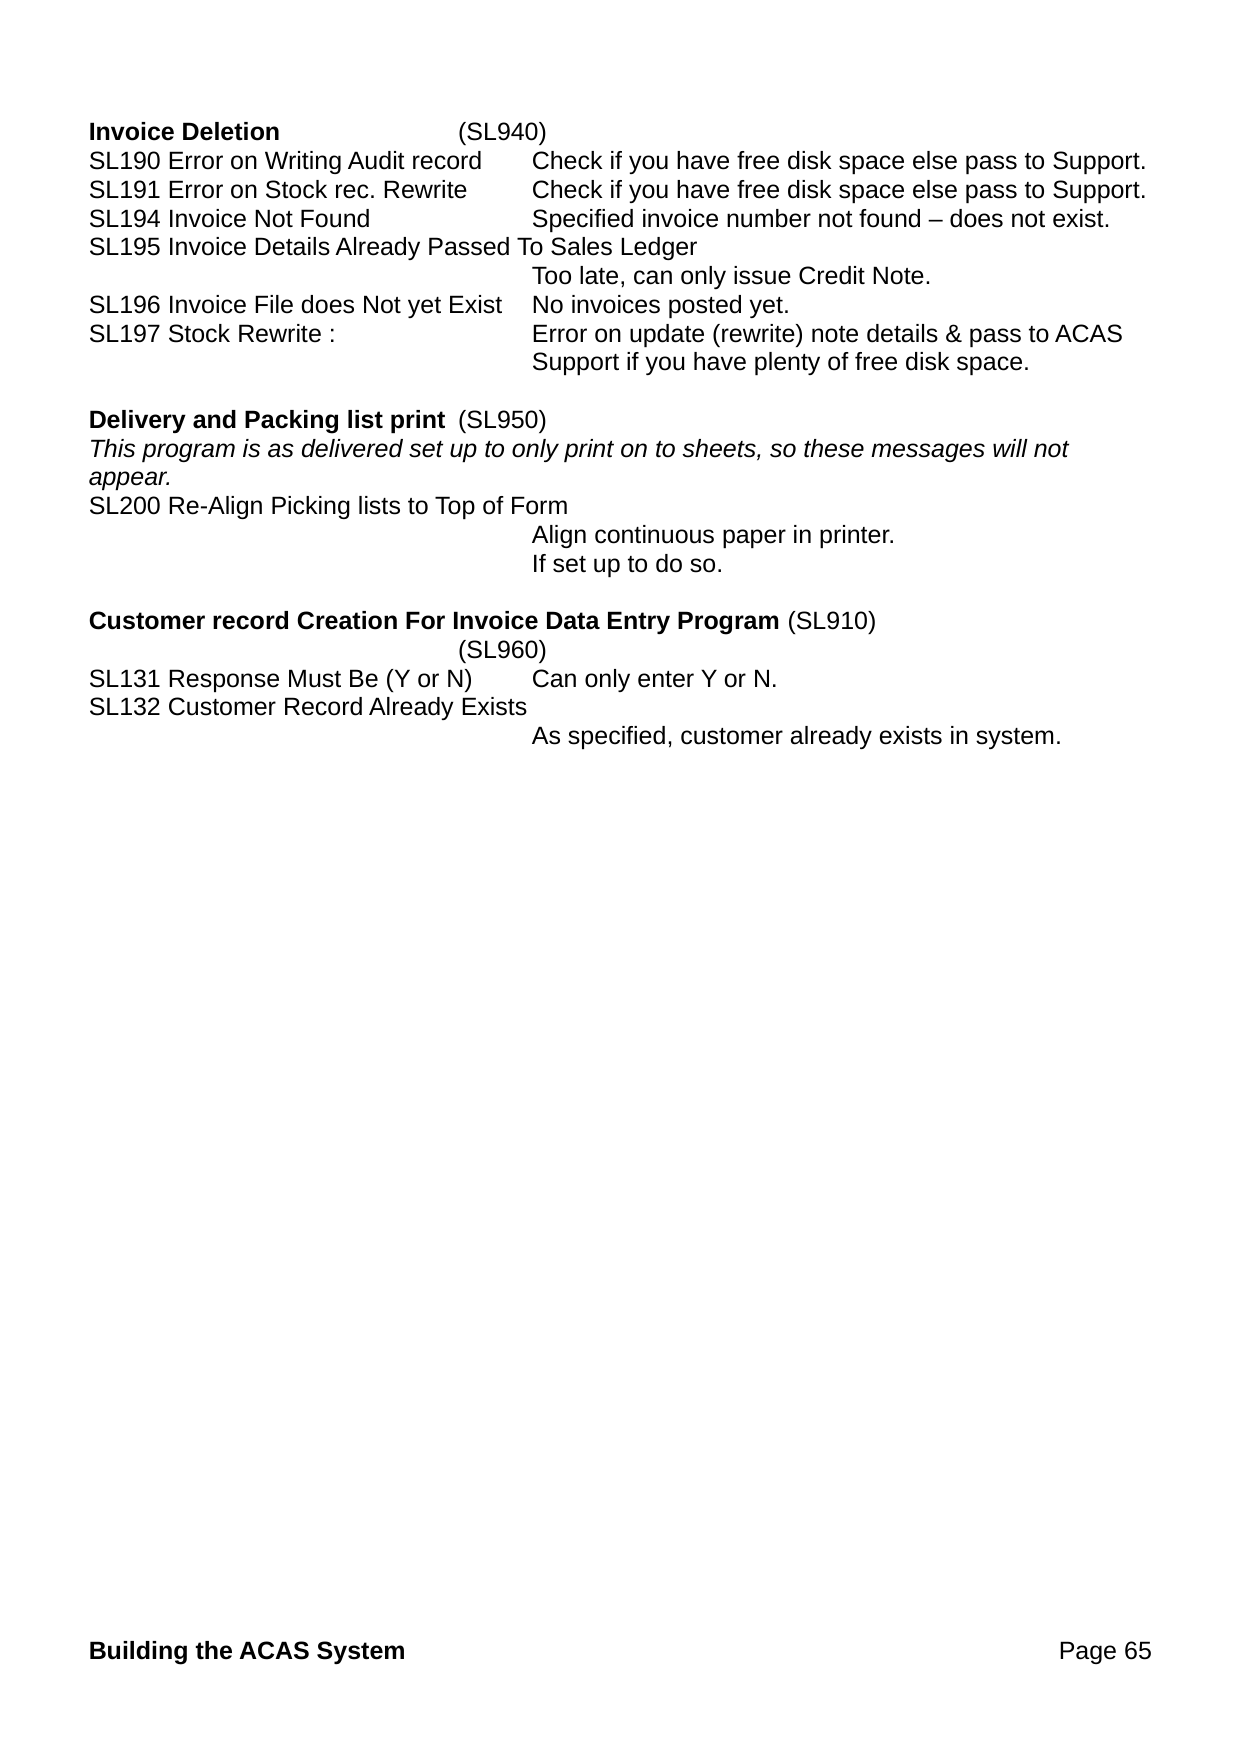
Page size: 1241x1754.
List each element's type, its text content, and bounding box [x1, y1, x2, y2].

text SL197 Stock Rewrite : Error on update (rewrite) note details & pass to ACAS [88, 318, 1152, 347]
text SL195 Invoice Details Already Passed To Sales Ledger [88, 232, 1152, 261]
text SL190 Error on Writing Audit record Check if you have free disk space else pass to Support. [88, 146, 1152, 175]
text Invoice Deletion (SL940) [88, 117, 1152, 146]
text Delivery and Packing list print (SL950) [88, 405, 1152, 433]
text SL194 Invoice Not Found Specified invoice number not found – does not exist. [88, 203, 1152, 232]
text SL191 Error on Stock rec. Rewrite Check if you have free disk space else pass to Support. [88, 175, 1152, 203]
text SL200 Re-Align Picking lists to Top of Form [88, 491, 1152, 520]
text This program is as delivered set up to only print on to sheets, so these messages will not appear. [88, 433, 1152, 491]
text Align continuous paper in printer. [88, 520, 1152, 548]
text Customer record Creation For Invoice Data Entry Program (SL910) [88, 606, 1152, 635]
text (SL960) [88, 635, 1152, 663]
text As specified, customer already exists in system. [88, 721, 1152, 750]
text SL196 Invoice File does Not yet Exist No invoices posted yet. [88, 290, 1152, 318]
text SL131 Response Must Be (Y or N) Can only enter Y or N. [88, 663, 1152, 692]
text If set up to do so. [88, 548, 1152, 577]
text SL132 Customer Record Already Exists [88, 692, 1152, 721]
text Too late, can only issue Credit Note. [88, 261, 1152, 290]
text Support if you have plenty of free disk space. [88, 347, 1152, 376]
